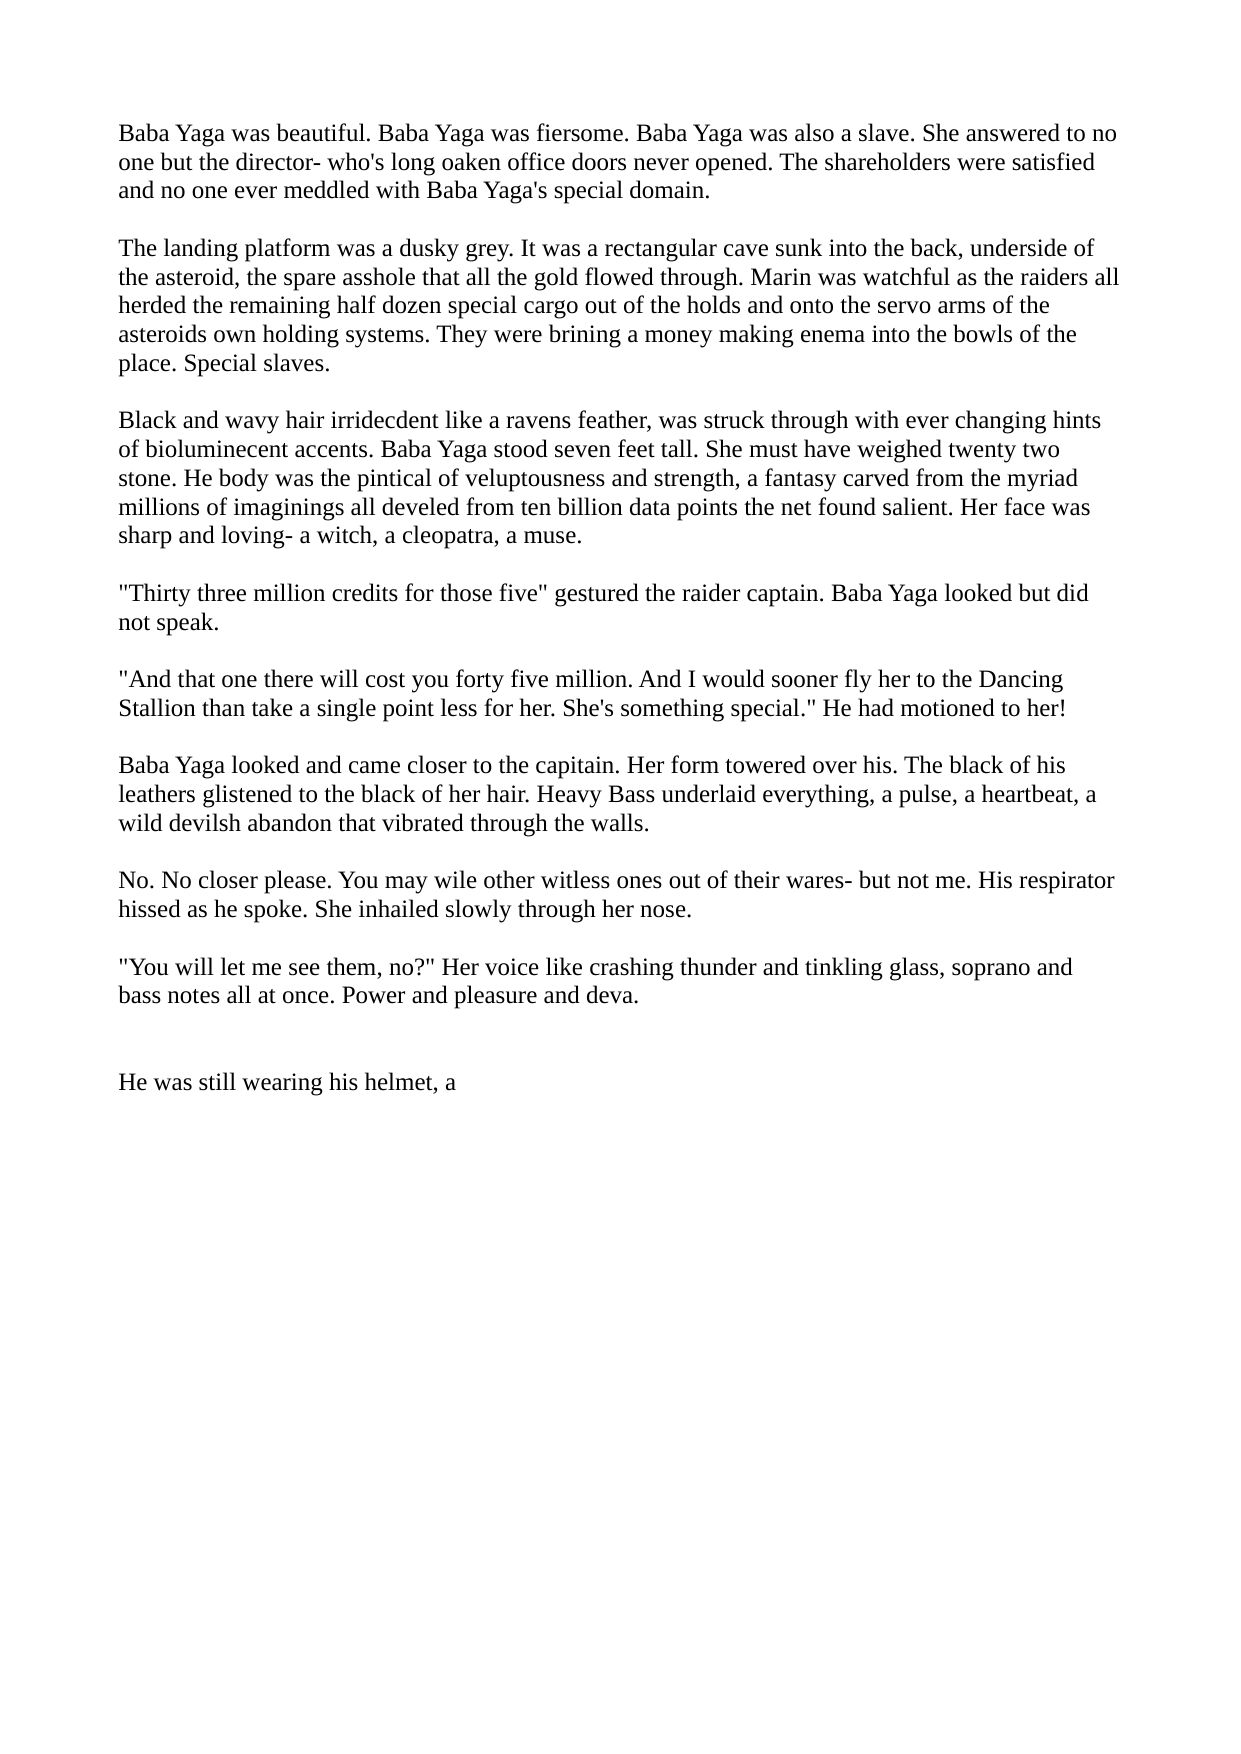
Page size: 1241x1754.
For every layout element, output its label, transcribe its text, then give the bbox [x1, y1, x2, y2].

text Baba Yaga looked and came closer to the capitain. Her form towered over his. The black of his leathers glistened to the black of her hair. Heavy Bass underlaid everything, a pulse, a heartbeat, a wild devilsh abandon that vibrated through the walls. [118, 751, 1122, 837]
text The landing platform was a dusky grey. It was a rectangular cave sunk into the back, underside of the asteroid, the spare asshole that all the gold flowed through. Marin was watchful as the raiders all herded the remaining half dozen special cargo out of the holds and onto the servo arms of the asteroids own holding systems. They were brining a money making enema into the bowls of the place. Special slaves. [118, 233, 1122, 377]
text Black and wavy hair irridecdent like a ravens feather, was struck through with ever changing hints of bioluminecent accents. Baba Yaga stood seven feet tall. She must have weighed twenty two stone. He body was the pintical of veluptousness and strength, a fantasy carved from the myriad millions of imaginings all develed from ten billion data points the net found salient. Her face was sharp and loving- a witch, a cleopatra, a muse. [118, 406, 1122, 549]
text No. No closer please. You may wile other witless ones out of their wares- but not me. His respirator hissed as he spoke. She inhailed slowly through her nose. [118, 837, 1122, 923]
text Baba Yaga was beautiful. Baba Yaga was fiersome. Baba Yaga was also a slave. She answered to no one but the director- who's long oaken office doors never opened. The shareholders were satisfied and no one ever meddled with Baba Yaga's special domain. [118, 118, 1122, 204]
text "And that one there will cost you forty five million. And I would sooner fly her to the Dancing Stallion than take a single point less for her. She's something special." He had motioned to her! [118, 664, 1122, 722]
text He was still wearing his helmet, a [118, 1067, 1122, 1096]
text "Thirty three million credits for those five" gestured the raider captain. Baba Yaga looked but did not speak. [118, 578, 1122, 636]
text "You will let me see them, no?" Her voice like crashing thunder and tinkling glass, soprano and bass notes all at once. Power and pleasure and deva. [118, 952, 1122, 1038]
